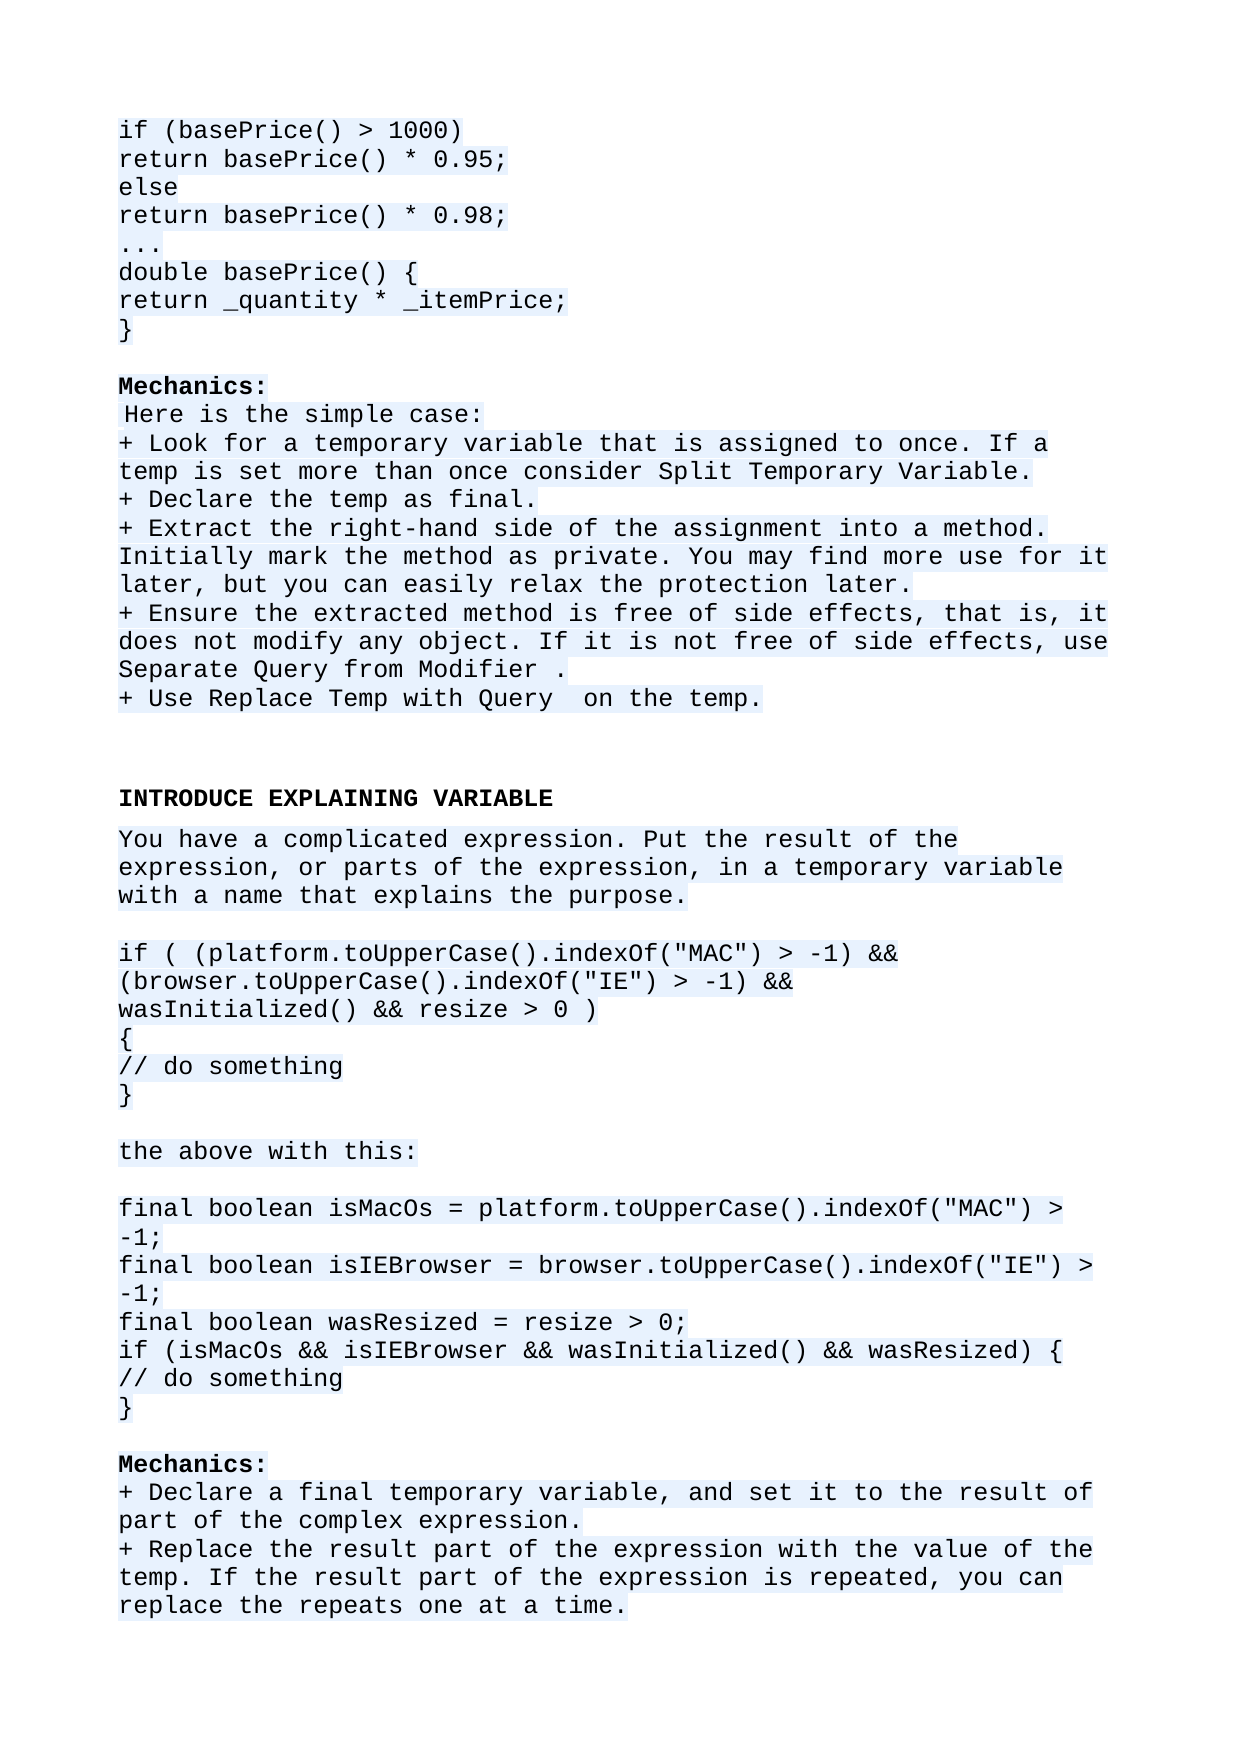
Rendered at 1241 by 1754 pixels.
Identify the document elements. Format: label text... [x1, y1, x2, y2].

text -1; [118, 1224, 1122, 1253]
text + Extract the right-hand side of the assignment into a method. Initially mark the method as private. You may find more use for it later, but you can easily relax the protection later. [118, 515, 1122, 600]
text else [118, 175, 1122, 203]
text if ( (platform.toUpperCase().indexOf("MAC") > -1) && [118, 940, 1122, 968]
subtitle INTRODUCE EXPLAINING VARIABLE [118, 786, 1122, 814]
text the above with this: [118, 1139, 1122, 1167]
text Mechanics: [118, 1451, 1122, 1480]
text final boolean wasResized = resize > 0; [118, 1309, 1122, 1338]
text if (basePrice() > 1000) [118, 118, 1122, 146]
text Mechanics: [118, 373, 1122, 402]
text wasInitialized() && resize > 0 ) [118, 997, 1122, 1025]
text if (isMacOs && isIEBrowser && wasInitialized() && wasResized) { [118, 1338, 1122, 1366]
text + Declare a final temporary variable, and set it to the result of part of the complex expression. [118, 1480, 1122, 1536]
text (browser.toUpperCase().indexOf("IE") > -1) && [118, 968, 1122, 997]
text You have a complicated expression. Put the result of the expression, or parts of the expression, in a temporary variable with a name that explains the purpose. [118, 826, 1122, 911]
text // do something [118, 1366, 1122, 1394]
text return _quantity * _itemPrice; [118, 288, 1122, 316]
text + Use Replace Temp with Query on the temp. [118, 685, 1122, 713]
text } [118, 316, 1122, 345]
text + Declare the temp as final. [118, 487, 1122, 515]
text return basePrice() * 0.95; [118, 146, 1122, 175]
text + Ensure the extracted method is free of side effects, that is, it does not modify any object. If it is not free of side effects, use Separate Query from Modifier . [118, 600, 1122, 685]
text double basePrice() { [118, 260, 1122, 288]
text -1; [118, 1281, 1122, 1309]
text { [118, 1025, 1122, 1053]
text // do something [118, 1053, 1122, 1082]
text final boolean isMacOs = platform.toUpperCase().indexOf("MAC") > [118, 1196, 1122, 1224]
text final boolean isIEBrowser = browser.toUpperCase().indexOf("IE") > [118, 1253, 1122, 1281]
text } [118, 1082, 1122, 1110]
text Here is the simple case: [118, 402, 1122, 430]
text ... [118, 231, 1122, 260]
text return basePrice() * 0.98; [118, 203, 1122, 231]
text } [118, 1394, 1122, 1423]
text + Look for a temporary variable that is assigned to once. If a temp is set more than once consider Split Temporary Variable. [118, 430, 1122, 487]
text + Replace the result part of the expression with the value of the temp. If the result part of the expression is repeated, you can replace the repeats one at a time. [118, 1536, 1122, 1621]
